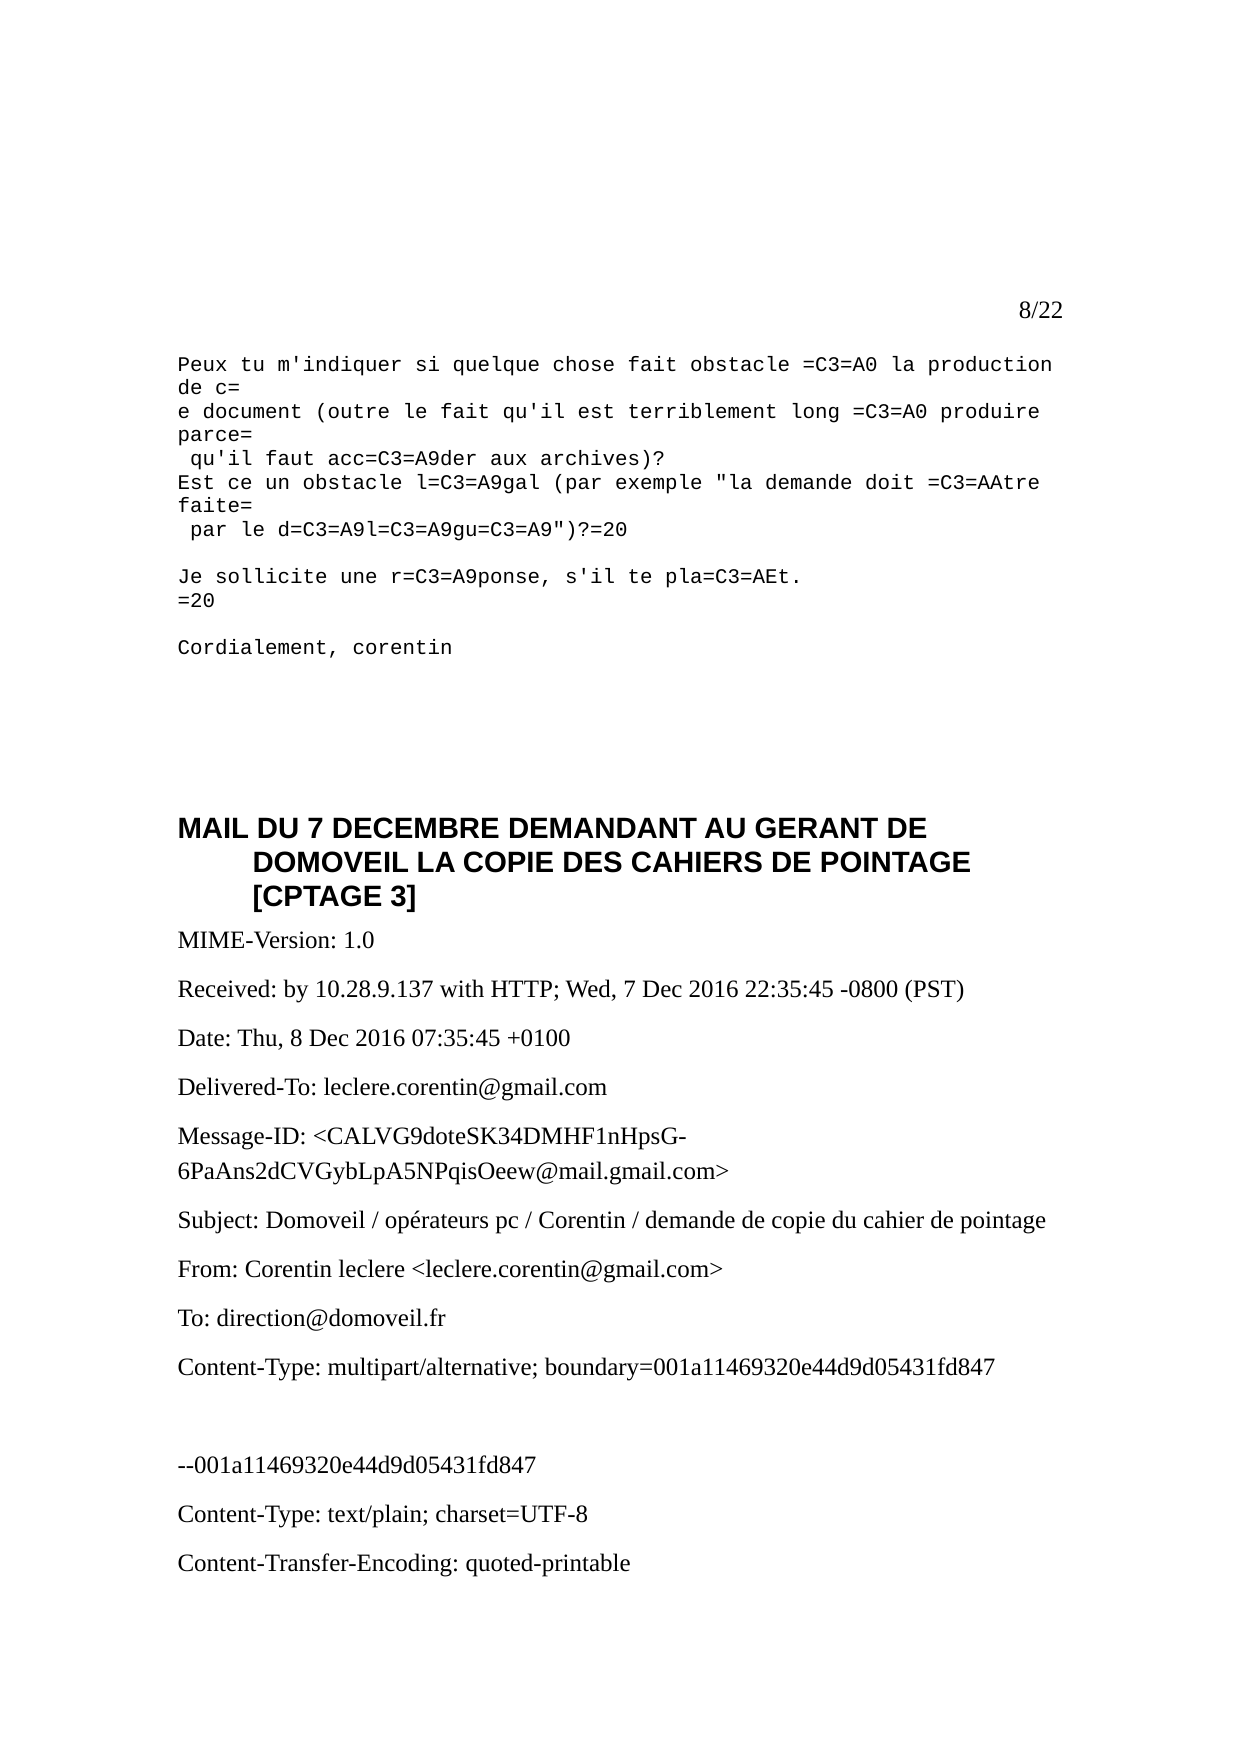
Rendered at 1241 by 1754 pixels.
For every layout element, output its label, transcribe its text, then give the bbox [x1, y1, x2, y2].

text Content-Type: text/plain; charset=UTF-8 [177, 1499, 1063, 1528]
text =20 [177, 590, 1063, 614]
text Peux tu m'indiquer si quelque chose fait obstacle =C3=A0 la production de c= [177, 353, 1063, 401]
text --001a11469320e44d9d05431fd847 [177, 1450, 1063, 1479]
text Content-Type: multipart/alternative; boundary=001a11469320e44d9d05431fd847 [177, 1352, 1063, 1381]
text Cordialement, corentin [177, 637, 1063, 661]
text e document (outre le fait qu'il est terriblement long =C3=A0 produire parce= [177, 401, 1063, 448]
text par le d=C3=A9l=C3=A9gu=C3=A9")?=20 [177, 519, 1063, 543]
text Date: Thu, 8 Dec 2016 07:35:45 +0100 [177, 1023, 1063, 1052]
text Je sollicite une r=C3=A9ponse, s'il te pla=C3=AEt. [177, 566, 1063, 590]
text Est ce un obstacle l=C3=A9gal (par exemple "la demande doit =C3=AAtre faite= [177, 472, 1063, 519]
text To: direction@domoveil.fr [177, 1303, 1063, 1332]
text Content-Transfer-Encoding: quoted-printable [177, 1548, 1063, 1577]
text MIME-Version: 1.0 [177, 925, 1063, 954]
text Delivered-To: leclere.corentin@gmail.com [177, 1072, 1063, 1101]
text Subject: Domoveil / opérateurs pc / Corentin / demande de copie du cahier de pointage [177, 1205, 1063, 1233]
text Received: by 10.28.9.137 with HTTP; Wed, 7 Dec 2016 22:35:45 -0800 (PST) [177, 974, 1063, 1003]
subtitle MAIL DU 7 DECEMBRE DEMANDANT AU GERANT DE DOMOVEIL LA COPIE DES CAHIERS DE POINTAGE [CPTAGE 3] [177, 811, 1063, 912]
text Message-ID: <CALVG9doteSK34DMHF1nHpsG-6PaAns2dCVGybLpA5NPqisOeew@mail.gmail.com> [177, 1121, 1063, 1184]
text qu'il faut acc=C3=A9der aux archives)? [177, 448, 1063, 472]
text From: Corentin leclere <leclere.corentin@gmail.com> [177, 1254, 1063, 1283]
